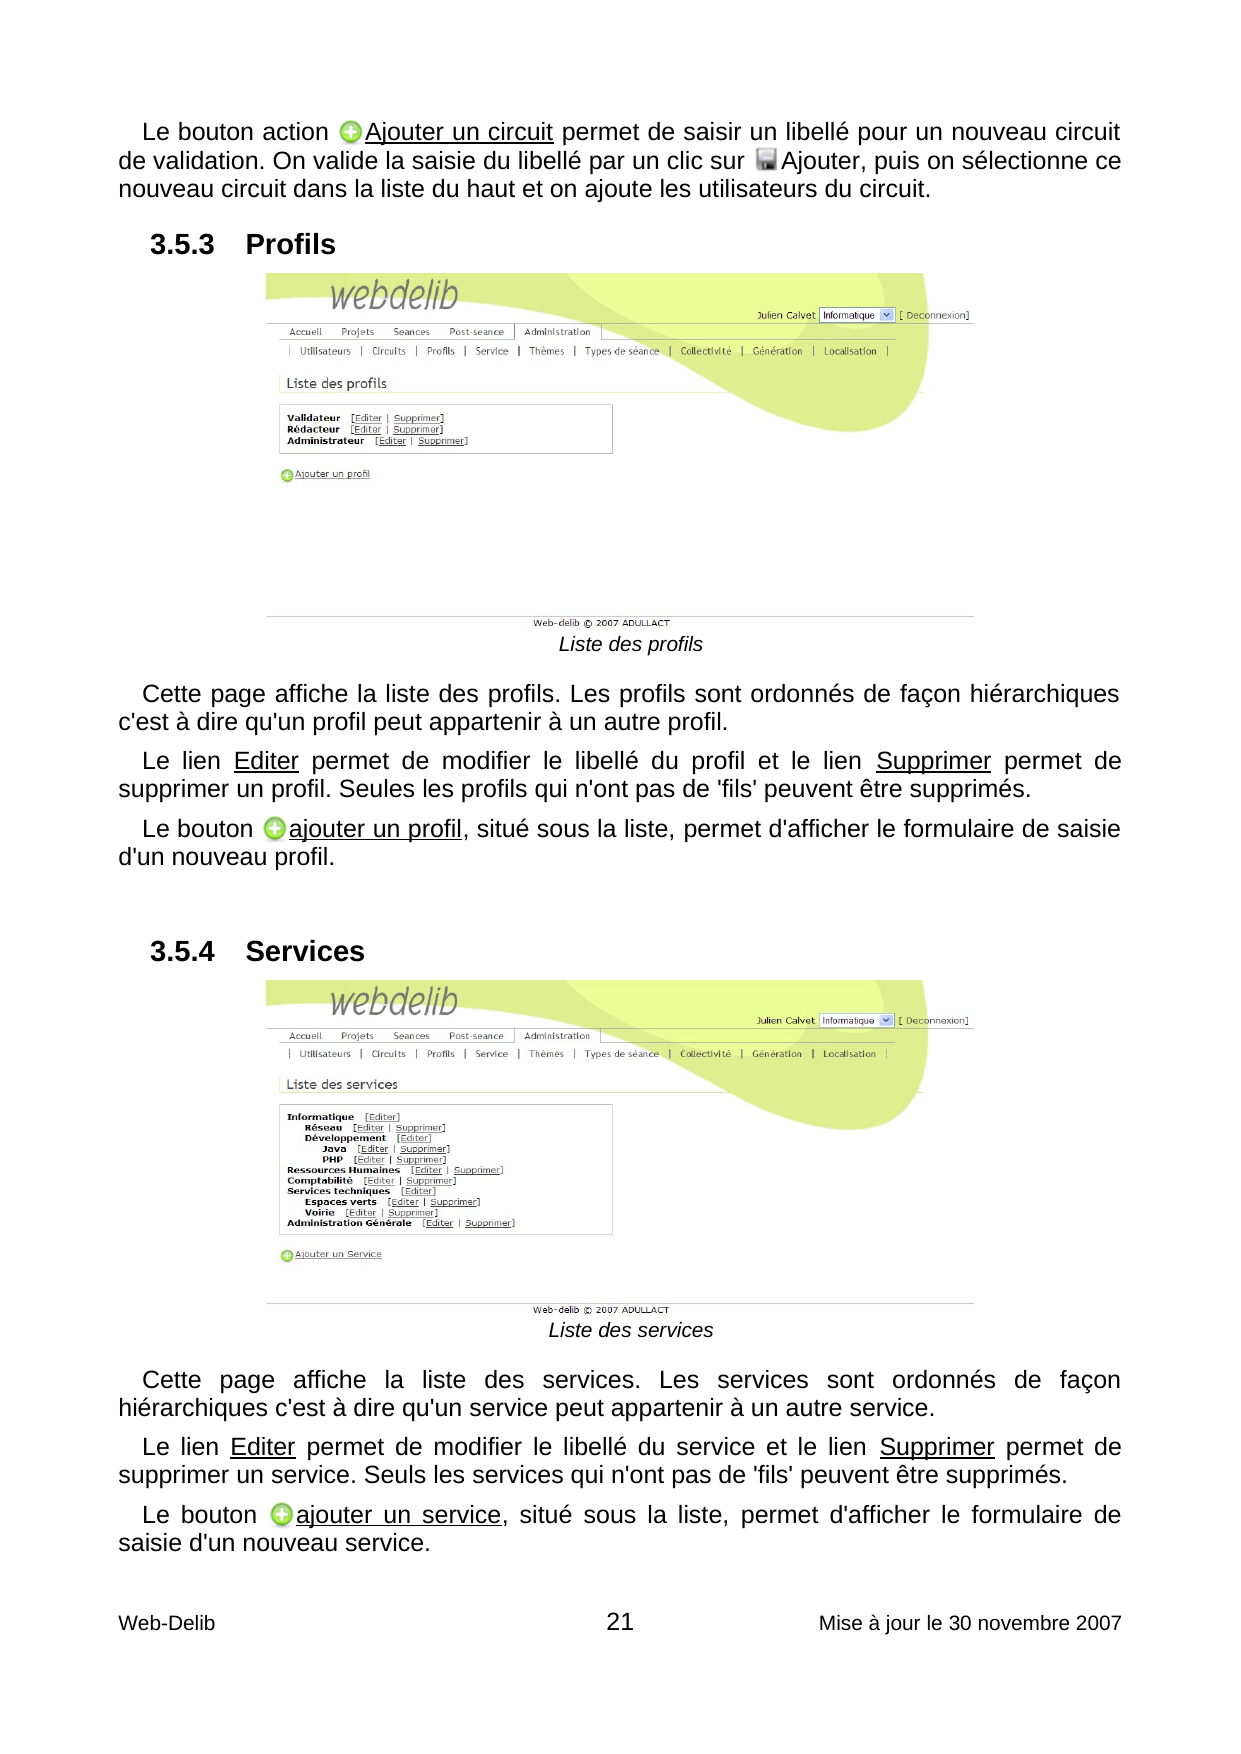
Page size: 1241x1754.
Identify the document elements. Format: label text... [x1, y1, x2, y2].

picture [753, 146, 781, 174]
picture [265, 273, 975, 633]
text Cette page affiche la liste des profils. Les profils sont ordonnés de façon hiérarchiques c'est à dire qu'un profil peut appartenir à un autre profil. [118, 679, 1122, 735]
text Cette page affiche la liste des services. Les services sont ordonnés de façon hiérarchiques c'est à dire qu'un service peut appartenir à un autre service. [118, 1366, 1122, 1421]
text Le lien Editer permet de modifier le libellé du profil et le lien Supprimer permet de supprimer un profil. Seules les profils qui n'ont pas de 'fils' peuvent être supprimés. [118, 747, 1122, 803]
text Le bouton ajouter un service, situé sous la liste, permet d'afficher le formulaire de saisie d'un nouveau service. [118, 1501, 1122, 1557]
subtitle Services [118, 935, 1122, 968]
text Liste des profils [118, 633, 1122, 656]
picture [265, 980, 975, 1319]
text Le bouton action Ajouter un circuit permet de saisir un libellé pour un nouveau circuit de validation. On valide la saisie du libellé par un clic sur Ajouter, puis on sélectionne ce nouveau circuit dans la liste du haut et on ajoute les utilisateurs du circuit. [118, 118, 1122, 203]
text Le lien Editer permet de modifier le libellé du service et le lien Supprimer permet de supprimer un service. Seuls les services qui n'ont pas de 'fils' peuvent être supprimés. [118, 1433, 1122, 1489]
text Liste des services [118, 1319, 1122, 1342]
picture [261, 815, 289, 843]
picture [268, 1501, 296, 1529]
subtitle Profils [118, 228, 1122, 261]
text Le bouton ajouter un profil, situé sous la liste, permet d'afficher le formulaire de saisie d'un nouveau profil. [118, 815, 1122, 871]
picture [337, 118, 365, 146]
